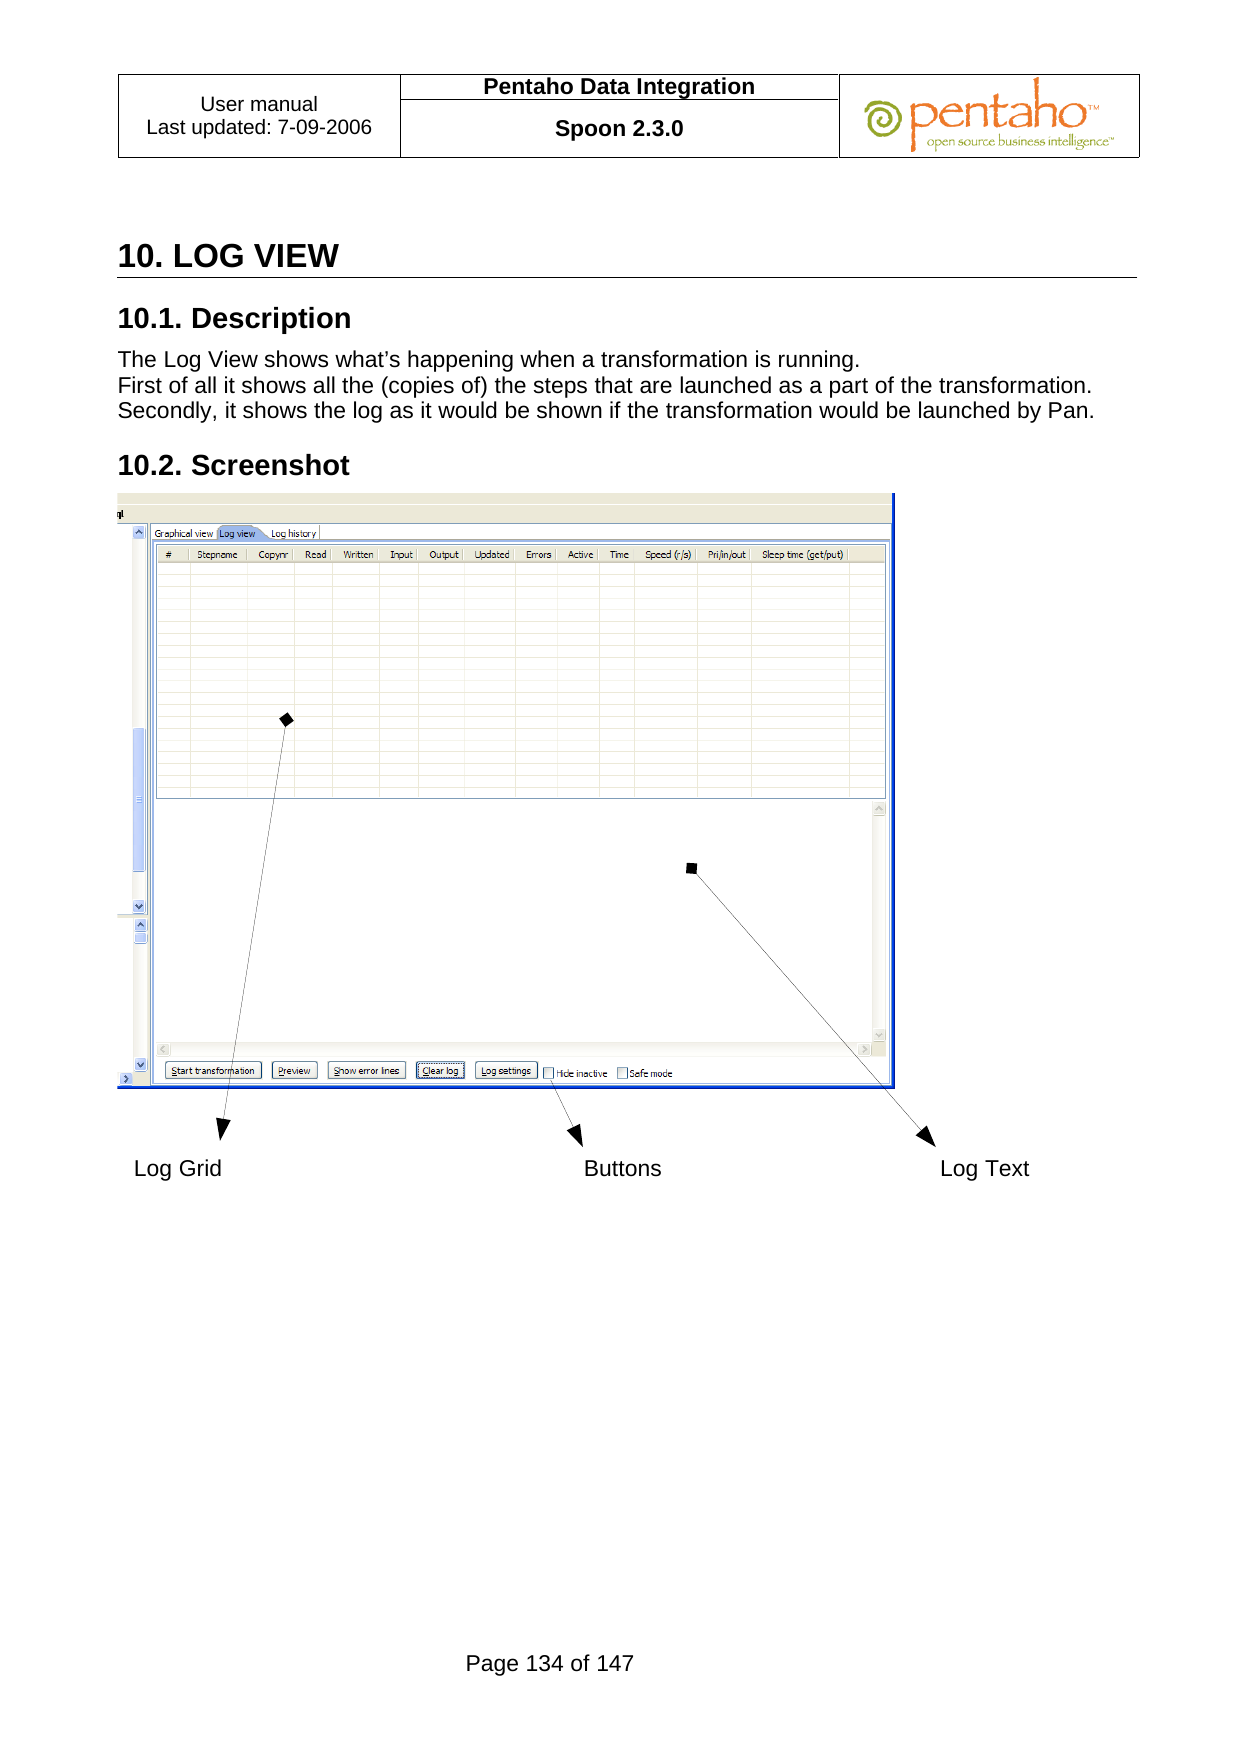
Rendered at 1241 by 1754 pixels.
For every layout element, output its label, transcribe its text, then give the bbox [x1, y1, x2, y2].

text Log Text [940, 1156, 1057, 1182]
subtitle Description [117, 302, 1137, 334]
text Buttons [584, 1156, 682, 1182]
text Secondly, it shows the log as it would be shown if the transformation would be launched by Pan. [117, 398, 1137, 424]
text The Log View shows what’s happening when a transformation is running. [117, 347, 1137, 373]
picture [117, 493, 895, 1089]
subtitle Screenshot [117, 449, 1137, 481]
text Log Grid [134, 1156, 250, 1182]
subtitle Log View [117, 238, 1137, 277]
text First of all it shows all the (copies of) the steps that are launched as a part of the transformation. [117, 373, 1137, 398]
